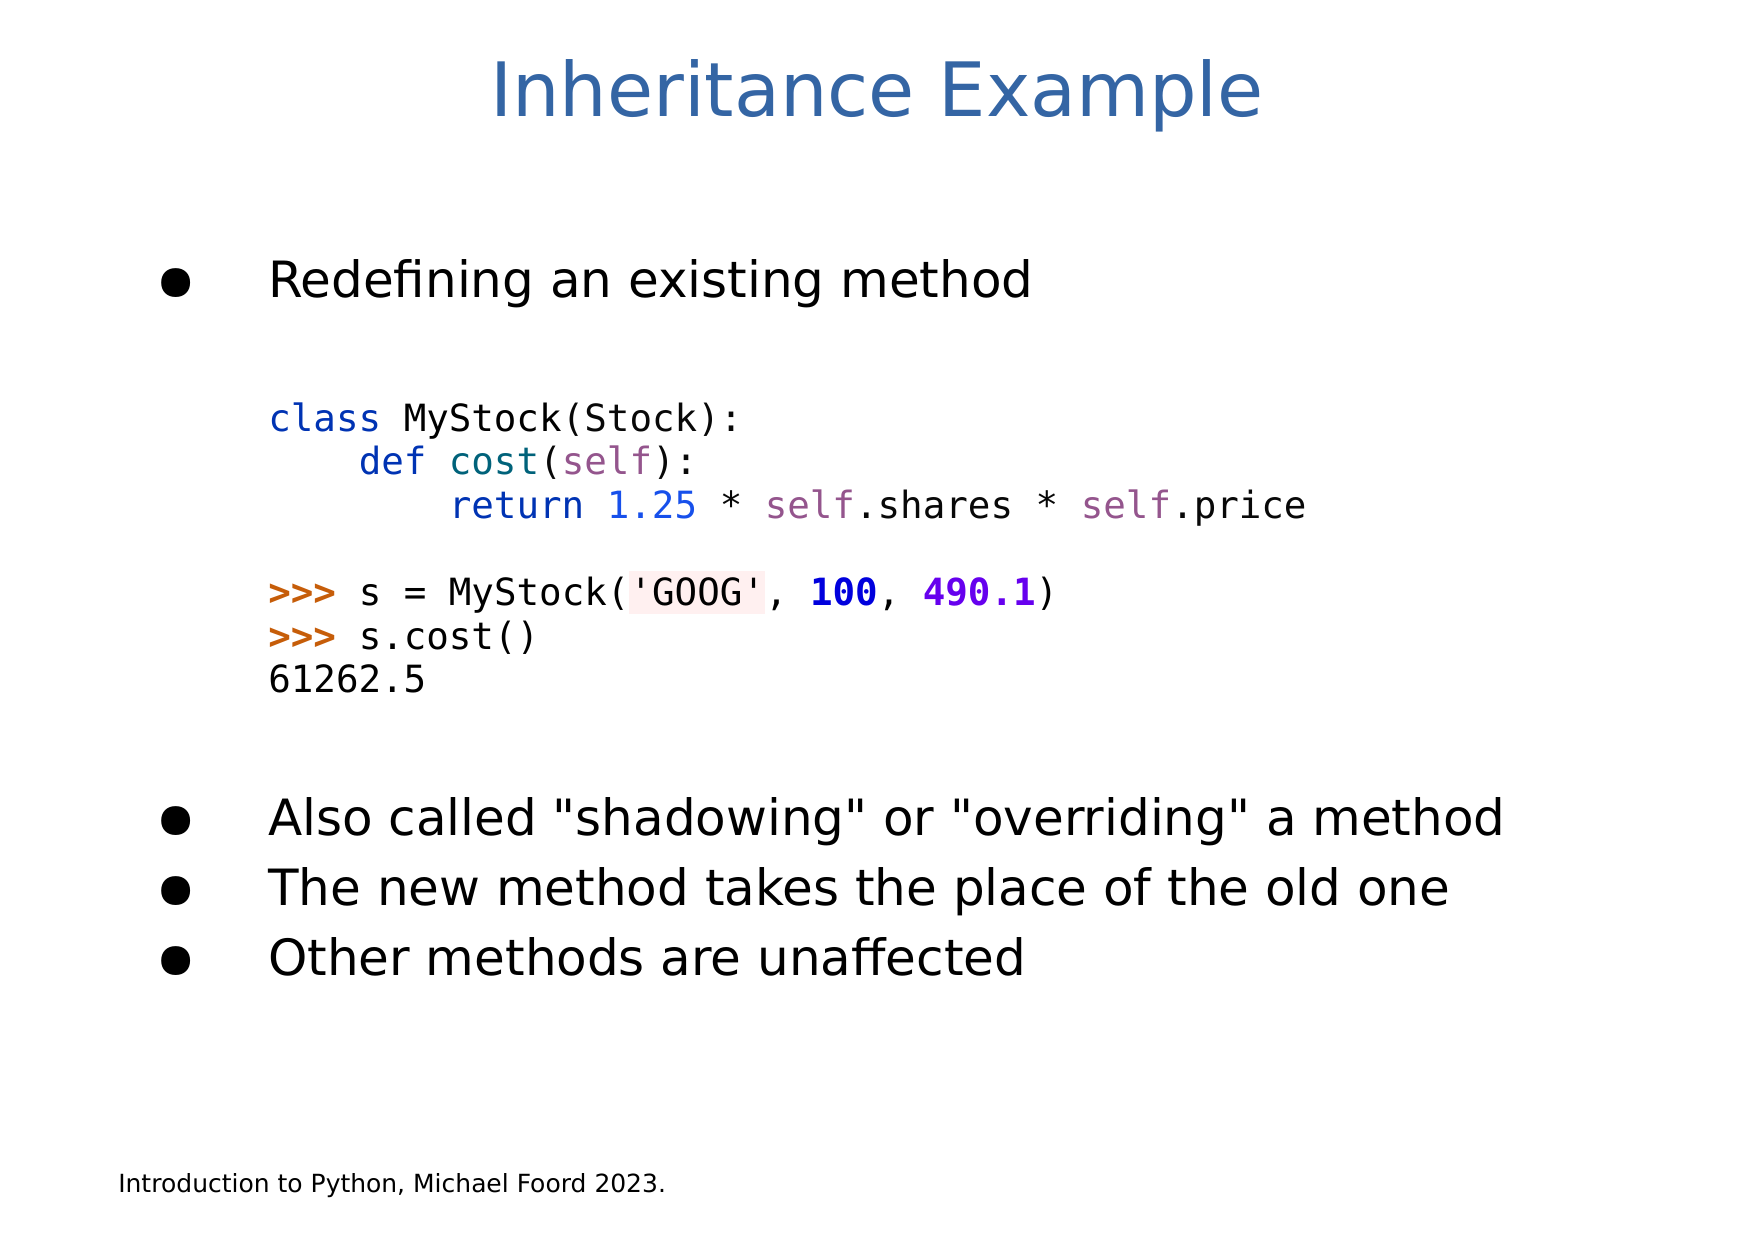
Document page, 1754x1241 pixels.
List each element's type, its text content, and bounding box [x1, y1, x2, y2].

text >>> s = MyStock('GOOG', 100, 490.1) [268, 571, 1636, 614]
text 61262.5 [268, 658, 1636, 702]
text >>> s.cost() [268, 614, 1636, 658]
list Also called "shadowing" or "overriding" a method [156, 789, 1636, 847]
list Redefining an existing method [156, 251, 1636, 309]
text class MyStock(Stock): def cost(self): return 1.25 * self.shares * self.price [268, 396, 1636, 527]
subtitle Inheritance Example [118, 47, 1636, 134]
list The new method takes the place of the old one [156, 859, 1636, 917]
list Other methods are unaffected [156, 929, 1636, 987]
